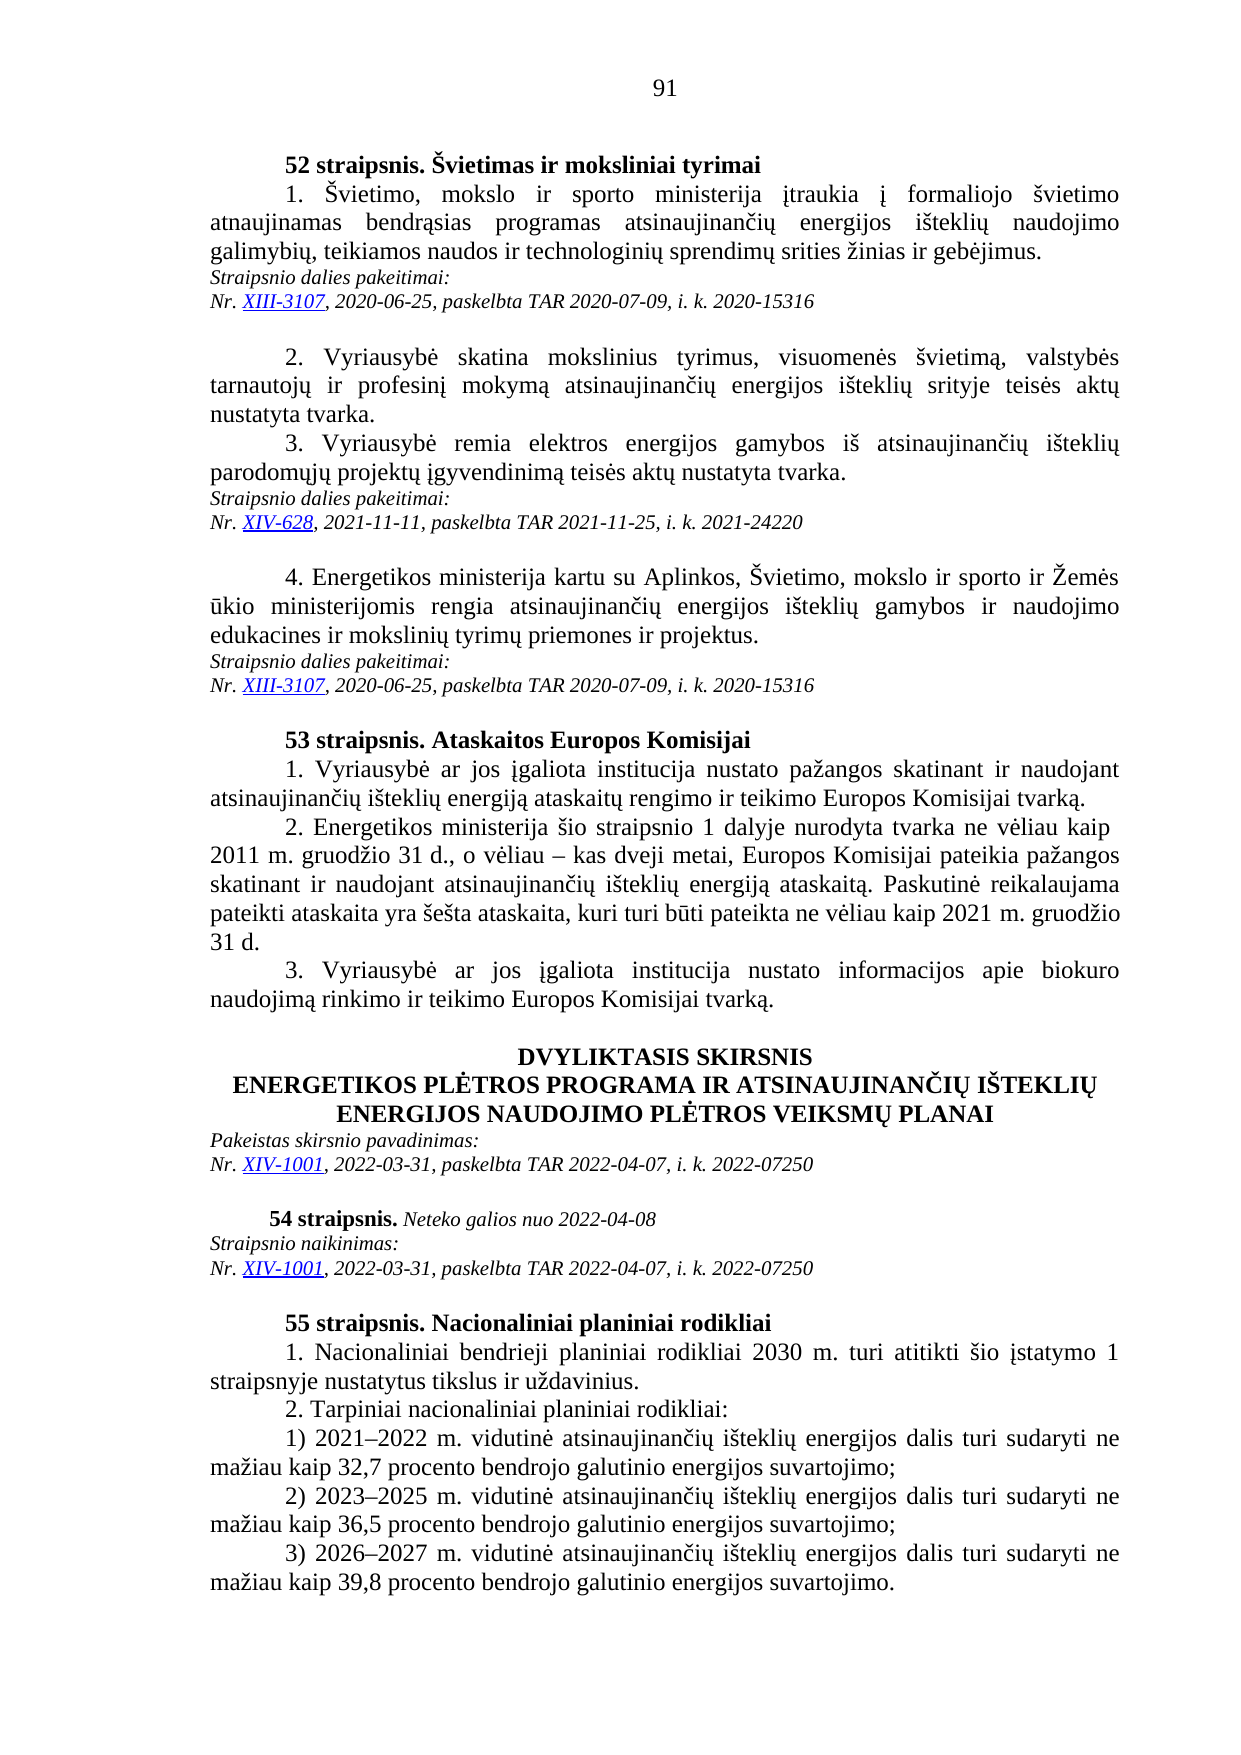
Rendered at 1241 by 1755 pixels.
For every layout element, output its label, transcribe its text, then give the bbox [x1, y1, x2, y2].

text ENERGETIKOS PLĖTROS PROGRAMA IR ATSINAUJINANČIŲ IŠTEKLIŲ ENERGIJOS NAUDOJIMO PLĖTROS VEIKSMŲ PLANAI [210, 1071, 1120, 1128]
text Straipsnio dalies pakeitimai: [210, 265, 1120, 289]
text Straipsnio dalies pakeitimai: [210, 486, 1120, 510]
text Nr. XIV-1001, 2022-03-31, paskelbta TAR 2022-04-07, i. k. 2022-07250 [210, 1152, 1120, 1176]
text 3. Vyriausybė ar jos įgaliota institucija nustato informacijos apie biokuro naudojimą rinkimo ir teikimo Europos Komisijai tvarką. [210, 956, 1120, 1013]
text 1. Švietimo, mokslo ir sporto ministerija įtraukia į formaliojo švietimo atnaujinamas bendrąsias programas atsinaujinančių energijos išteklių naudojimo galimybių, teikiamos naudos ir technologinių sprendimų srities žinias ir gebėjimus. [210, 179, 1120, 265]
text 1) 2021–2022 m. vidutinė atsinaujinančių išteklių energijos dalis turi sudaryti ne mažiau kaip 32,7 procento bendrojo galutinio energijos suvartojimo; [210, 1423, 1120, 1481]
text 2) 2023–2025 m. vidutinė atsinaujinančių išteklių energijos dalis turi sudaryti ne mažiau kaip 36,5 procento bendrojo galutinio energijos suvartojimo; [210, 1481, 1120, 1538]
text 1. Vyriausybė ar jos įgaliota institucija nustato pažangos skatinant ir naudojant atsinaujinančių išteklių energiją ataskaitų rengimo ir teikimo Europos Komisijai tvarką. [210, 754, 1120, 812]
text 2. Tarpiniai nacionaliniai planiniai rodikliai: [210, 1394, 1120, 1423]
text Nr. XIV-628, 2021-11-11, paskelbta TAR 2021-11-25, i. k. 2021-24220 [210, 510, 1120, 534]
text 52 straipsnis. Švietimas ir moksliniai tyrimai [210, 150, 1120, 179]
text Nr. XIII-3107, 2020-06-25, paskelbta TAR 2020-07-09, i. k. 2020-15316 [210, 673, 1120, 697]
text Straipsnio naikinimas: [210, 1231, 1120, 1255]
text 3. Vyriausybė remia elektros energijos gamybos iš atsinaujinančių išteklių parodomųjų projektų įgyvendinimą teisės aktų nustatyta tvarka. [210, 428, 1120, 486]
text DVYLIKTASIS SKIRSNIS [210, 1042, 1120, 1071]
text 3) 2026–2027 m. vidutinė atsinaujinančių išteklių energijos dalis turi sudaryti ne mažiau kaip 39,8 procento bendrojo galutinio energijos suvartojimo. [210, 1538, 1120, 1596]
text 4. Energetikos ministerija kartu su Aplinkos, Švietimo, mokslo ir sporto ir Žemės ūkio ministerijomis rengia atsinaujinančių energijos išteklių gamybos ir naudojimo edukacines ir mokslinių tyrimų priemones ir projektus. [210, 562, 1120, 649]
text Nr. XIV-1001, 2022-03-31, paskelbta TAR 2022-04-07, i. k. 2022-07250 [210, 1255, 1120, 1279]
text 54 straipsnis. Neteko galios nuo 2022-04-08 [210, 1205, 1120, 1231]
text 53 straipsnis. Ataskaitos Europos Komisijai [210, 726, 1120, 754]
text Nr. XIII-3107, 2020-06-25, paskelbta TAR 2020-07-09, i. k. 2020-15316 [210, 289, 1120, 313]
text 55 straipsnis. Nacionaliniai planiniai rodikliai [210, 1308, 1120, 1337]
text 2. Vyriausybė skatina mokslinius tyrimus, visuomenės švietimą, valstybės tarnautojų ir profesinį mokymą atsinaujinančių energijos išteklių srityje teisės aktų nustatyta tvarka. [210, 342, 1120, 428]
text Straipsnio dalies pakeitimai: [210, 649, 1120, 673]
text 1. Nacionaliniai bendrieji planiniai rodikliai 2030 m. turi atitikti šio įstatymo 1 straipsnyje nustatytus tikslus ir uždavinius. [210, 1337, 1120, 1394]
text 2. Energetikos ministerija šio straipsnio 1 dalyje nurodyta tvarka ne vėliau kaip 2011 m. gruodžio 31 d., o vėliau – kas dveji metai, Europos Komisijai pateikia pažangos skatinant ir naudojant atsinaujinančių išteklių energiją ataskaitą. Paskutinė reikalaujama pateikti ataskaita yra šešta ataskaita, kuri turi būti pateikta ne vėliau kaip 2021 m. gruodžio 31 d. [210, 812, 1120, 956]
text Pakeistas skirsnio pavadinimas: [210, 1128, 1120, 1152]
